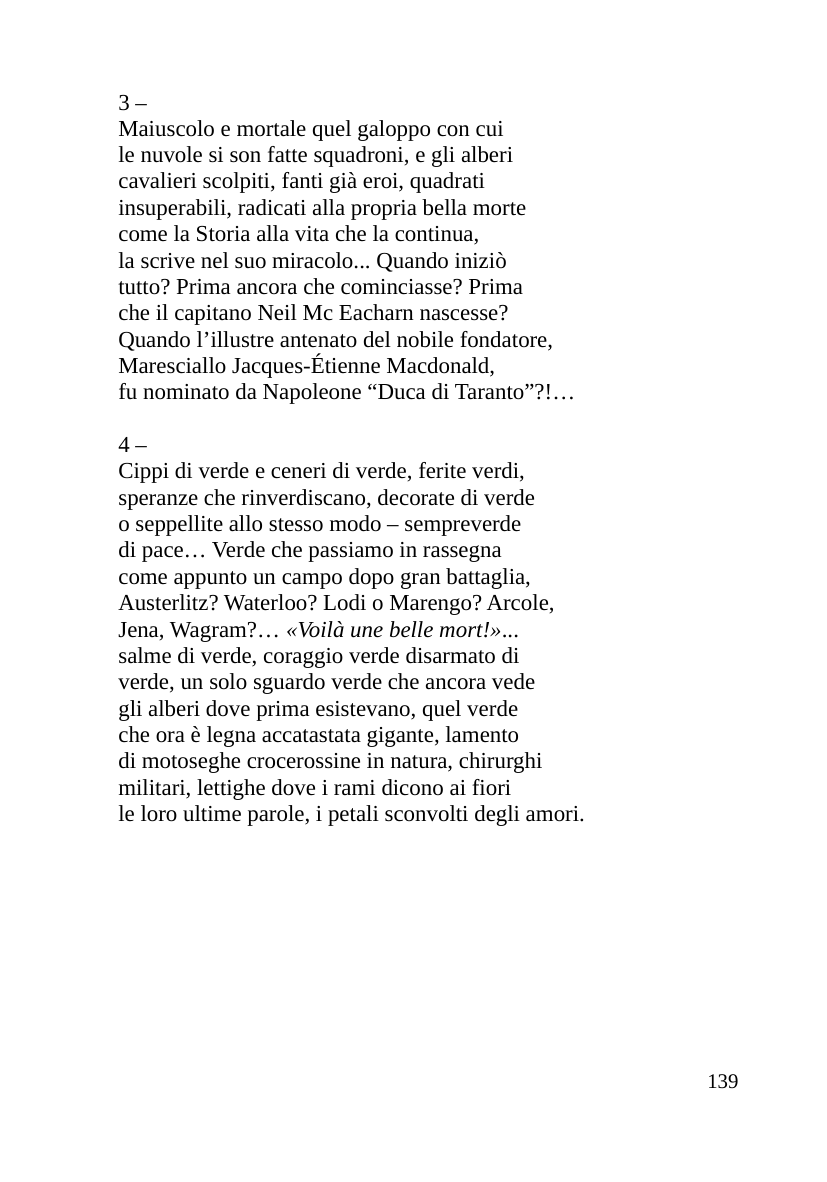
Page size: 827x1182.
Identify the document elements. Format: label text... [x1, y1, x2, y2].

text la scrive nel suo miracolo... Quando iniziò [88, 247, 738, 273]
text tutto? Prima ancora che cominciasse? Prima [88, 273, 738, 299]
text militari, lettighe dove i rami dicono ai fiori [88, 774, 738, 800]
text che ora è legna accatastata gigante, lamento [88, 721, 738, 747]
text 3 – [88, 88, 738, 115]
text come la Storia alla vita che la continua, [88, 220, 738, 247]
text Maresciallo Jacques-Étienne Macdonald, [88, 352, 738, 378]
text Maiuscolo e mortale quel galoppo con cui [88, 115, 738, 141]
text cavalieri scolpiti, fanti già eroi, quadrati [88, 168, 738, 194]
text di motoseghe crocerossine in natura, chirurghi [88, 747, 738, 774]
text gli alberi dove prima esistevano, quel verde [88, 695, 738, 721]
text come appunto un campo dopo gran battaglia, [88, 563, 738, 589]
text o seppellite allo stesso modo – sempreverde [88, 510, 738, 537]
text Jena, Wagram?… «Voilà une belle mort!»... [88, 616, 738, 642]
text 4 – [88, 431, 738, 457]
text le nuvole si son fatte squadroni, e gli alberi [88, 141, 738, 168]
text salme di verde, coraggio verde disarmato di [88, 642, 738, 668]
text insuperabili, radicati alla propria bella morte [88, 194, 738, 220]
text di pace… Verde che passiamo in rassegna [88, 537, 738, 563]
text Austerlitz? Waterloo? Lodi o Marengo? Arcole, [88, 589, 738, 616]
text speranze che rinverdiscano, decorate di verde [88, 484, 738, 510]
text verde, un solo sguardo verde che ancora vede [88, 668, 738, 695]
text Cippi di verde e ceneri di verde, ferite verdi, [88, 457, 738, 484]
text Quando l’illustre antenato del nobile fondatore, [88, 326, 738, 352]
text fu nominato da Napoleone “Duca di Taranto”?!… [88, 378, 738, 405]
text che il capitano Neil Mc Eacharn nascesse? [88, 299, 738, 326]
text le loro ultime parole, i petali sconvolti degli amori. [88, 800, 738, 826]
